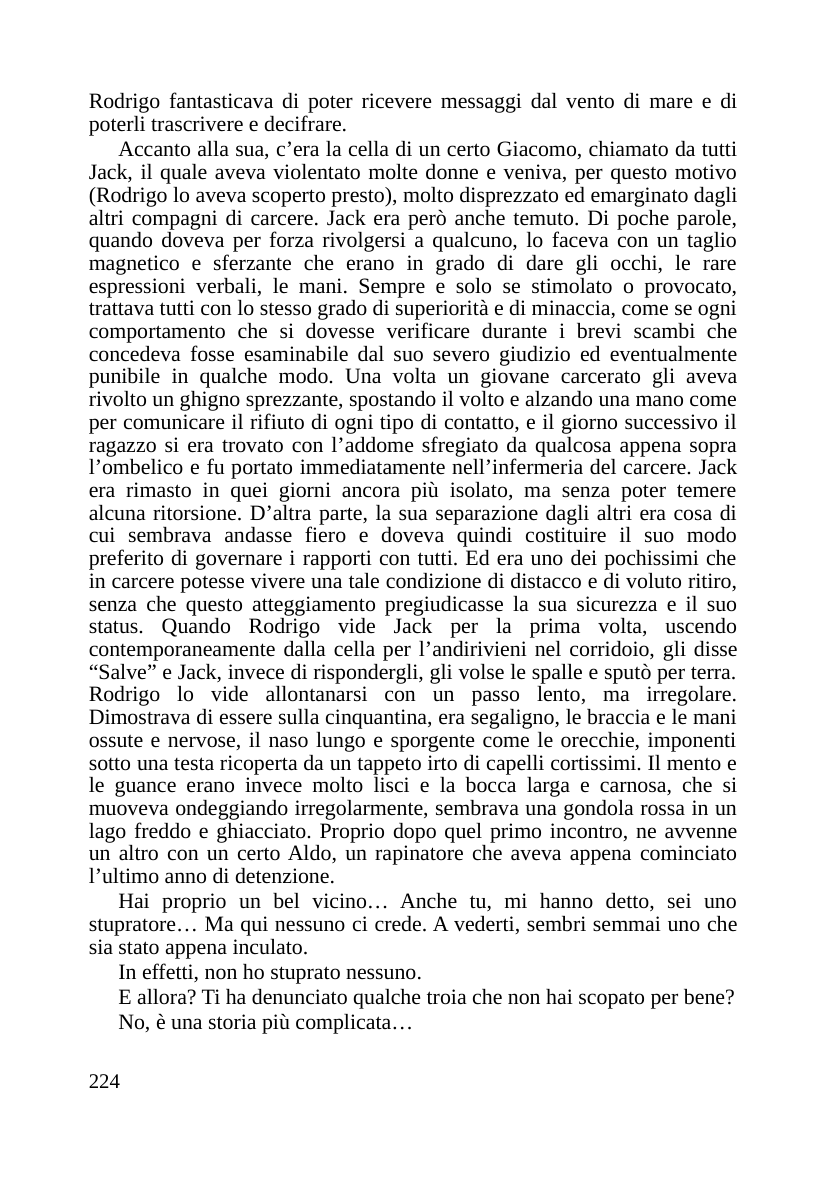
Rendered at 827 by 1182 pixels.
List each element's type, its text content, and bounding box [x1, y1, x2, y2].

text In effetti, non ho stuprato nessuno. [88, 959, 738, 984]
text No, è una storia più complicata… [88, 1009, 738, 1034]
text Accanto alla sua, c’era la cella di un certo Giacomo, chiamato da tutti Jack, il quale aveva violentato molte donne e veniva, per questo motivo (Rodrigo lo aveva scoperto presto), molto disprezzato ed emarginato dagli altri compagni di carcere. Jack era però anche temuto. Di poche parole, quando doveva per forza rivolgersi a qualcuno, lo faceva con un taglio magnetico e sferzante che erano in grado di dare gli occhi, le rare espressioni verbali, le mani. Sempre e solo se stimolato o provocato, trattava tutti con lo stesso grado di superiorità e di minaccia, come se ogni comportamento che si dovesse verificare durante i brevi scambi che concedeva fosse esaminabile dal suo severo giudizio ed eventualmente punibile in qualche modo. Una volta un giovane carcerato gli aveva rivolto un ghigno sprezzante, spostando il volto e alzando una mano come per comunicare il rifiuto di ogni tipo di contatto, e il giorno successivo il ragazzo si era trovato con l’addome sfregiato da qualcosa appena sopra l’ombelico e fu portato immediatamente nell’infermeria del carcere. Jack era rimasto in quei giorni ancora più isolato, ma senza poter temere alcuna ritorsione. D’altra parte, la sua separazione dagli altri era cosa di cui sembrava andasse fiero e doveva quindi costituire il suo modo preferito di governare i rapporti con tutti. Ed era uno dei pochissimi che in carcere potesse vivere una tale condizione di distacco e di voluto ritiro, senza che questo atteggiamento pregiudicasse la sua sicurezza e il suo status. Quando Rodrigo vide Jack per la prima volta, uscendo contemporaneamente dalla cella per l’andirivieni nel corridoio, gli disse “Salve” e Jack, invece di rispondergli, gli volse le spalle e sputò per terra. Rodrigo lo vide allontanarsi con un passo lento, ma irregolare. Dimostrava di essere sulla cinquantina, era segaligno, le braccia e le mani ossute e nervose, il naso lungo e sporgente come le orecchie, imponenti sotto una testa ricoperta da un tappeto irto di capelli cortissimi. Il mento e le guance erano invece molto lisci e la bocca larga e carnosa, che si muoveva ondeggiando irregolarmente, sembrava una gondola rossa in un lago freddo e ghiacciato. Proprio dopo quel primo incontro, ne avvenne un altro con un certo Aldo, un rapinatore che aveva appena cominciato l’ultimo anno di detenzione. [88, 136, 738, 888]
text Hai proprio un bel vicino… Anche tu, mi hanno detto, sei uno stupratore… Ma qui nessuno ci crede. A vederti, sembri semmai uno che sia stato appena inculato. [88, 888, 738, 959]
text E allora? Ti ha denunciato qualche troia che non hai scopato per bene? [88, 984, 738, 1009]
text Rodrigo fantasticava di poter ricevere messaggi dal vento di mare e di poterli trascrivere e decifrare. [88, 88, 738, 136]
